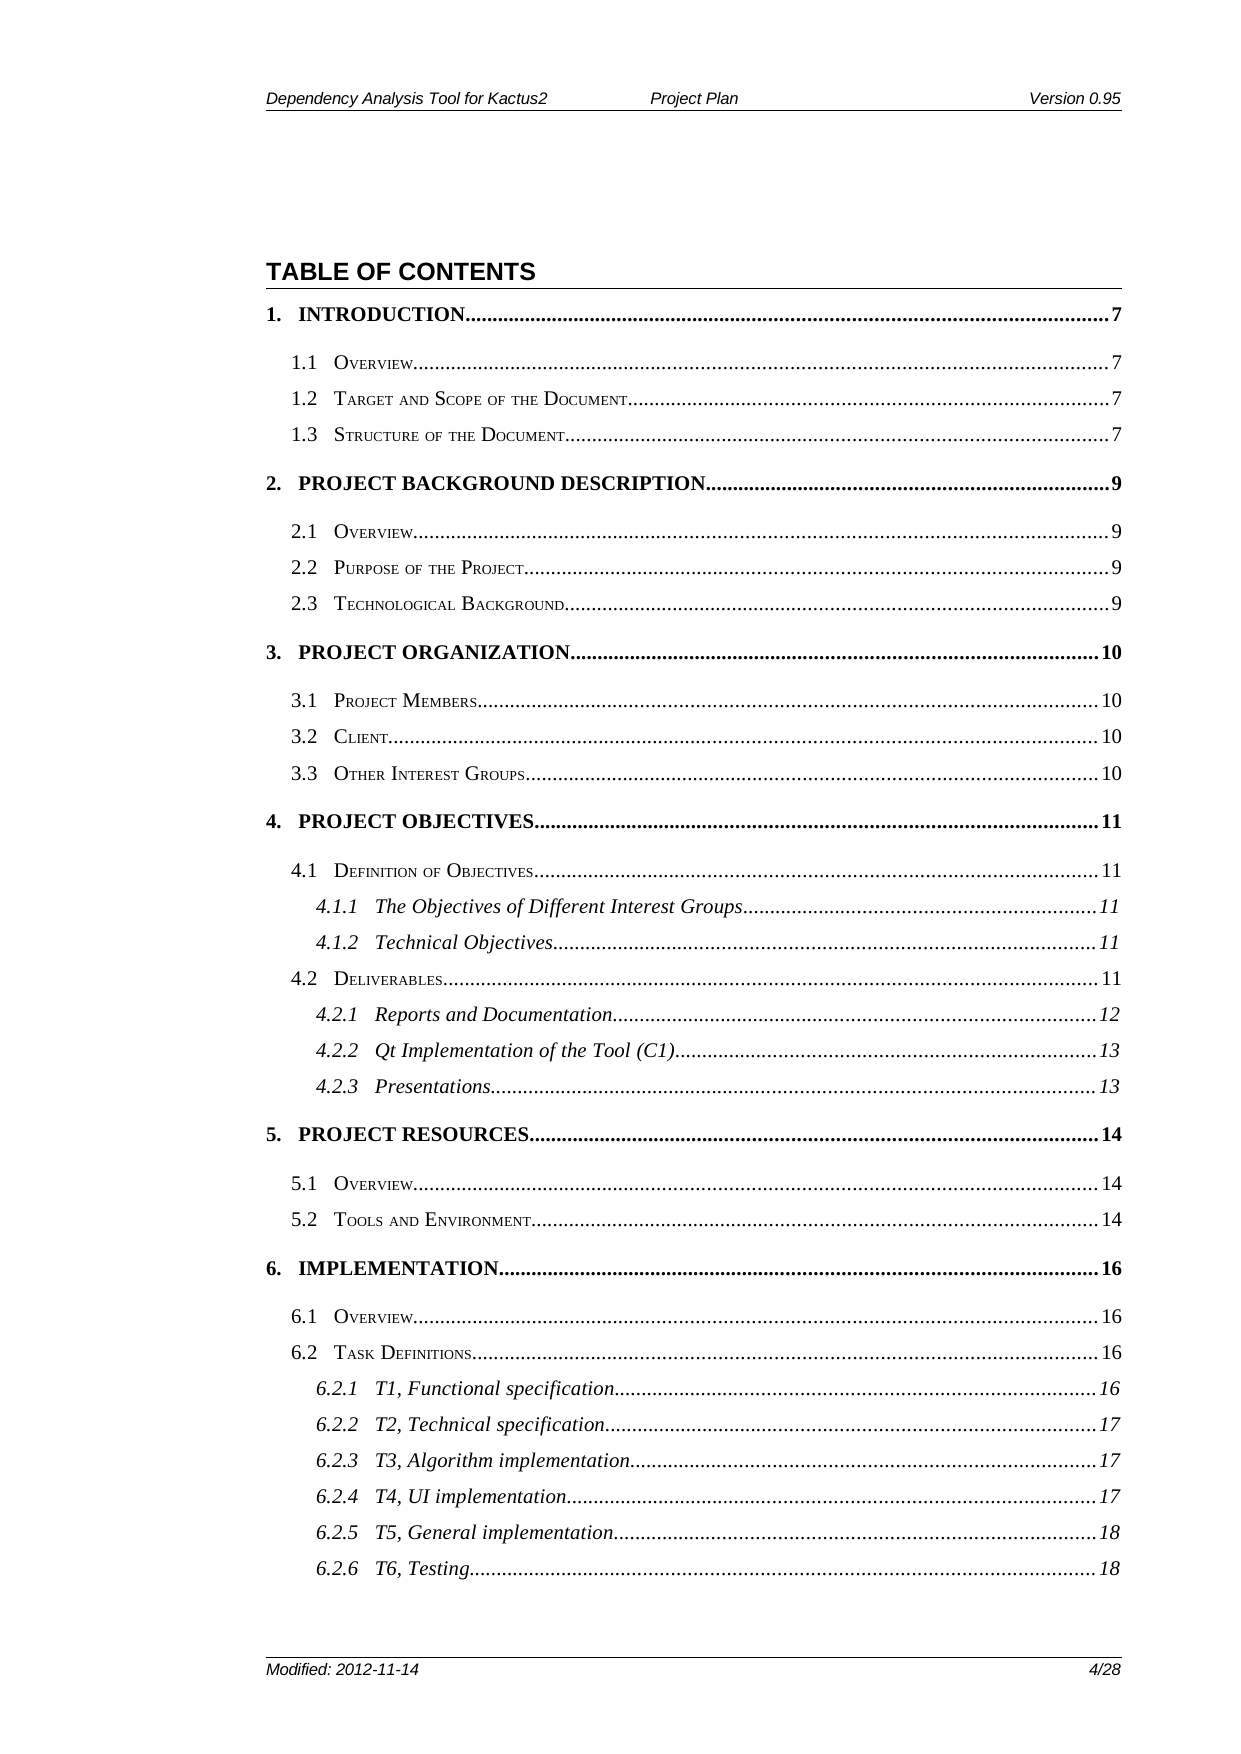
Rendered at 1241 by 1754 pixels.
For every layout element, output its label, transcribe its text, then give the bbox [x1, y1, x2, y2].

text 3.2 Client 10 [291, 724, 1122, 748]
text 4.2 Deliverables 11 [291, 966, 1122, 990]
text 3. Project Organization 10 [266, 640, 1122, 664]
text 1.3 Structure of the Document 7 [291, 422, 1122, 446]
text 6.2.4 T4, UI implementation 17 [316, 1484, 1122, 1508]
text 6.2.2 T2, Technical specification 17 [316, 1412, 1122, 1436]
list Table of Contents [266, 257, 1122, 288]
text 2.3 Technological Background 9 [291, 591, 1122, 615]
text 6.2.1 T1, Functional specification 16 [316, 1376, 1122, 1400]
text 4.2.3 Presentations 13 [316, 1074, 1122, 1098]
text 2.2 Purpose of the Project 9 [291, 555, 1122, 579]
text 4. Project Objectives 11 [266, 809, 1122, 833]
text 1.1 Overview 7 [291, 350, 1122, 374]
text 6.2.5 T5, General implementation 18 [316, 1520, 1122, 1544]
text 6.2.6 T6, Testing 18 [316, 1556, 1122, 1580]
text 3.3 Other Interest Groups 10 [291, 760, 1122, 784]
text 1. Introduction 7 [266, 301, 1122, 326]
text 5.1 Overview 14 [291, 1171, 1122, 1195]
text 4.2.2 Qt Implementation of the Tool (C1) 13 [316, 1038, 1122, 1062]
text 4.2.1 Reports and Documentation 12 [316, 1002, 1122, 1026]
text 5.2 Tools and Environment 14 [291, 1207, 1122, 1231]
text 4.1.2 Technical Objectives 11 [316, 929, 1122, 954]
text 4.1 Definition of Objectives 11 [291, 857, 1122, 882]
text 6.2.3 T3, Algorithm implementation 17 [316, 1448, 1122, 1472]
text 1.2 Target and Scope of the Document 7 [291, 386, 1122, 410]
text 2.1 Overview 9 [291, 519, 1122, 543]
text 6.2 Task Definitions 16 [291, 1340, 1122, 1364]
text 6.1 Overview 16 [291, 1304, 1122, 1328]
text 3.1 Project Members 10 [291, 688, 1122, 712]
text 4.1.1 The Objectives of Different Interest Groups 11 [316, 893, 1122, 918]
text 6. Implementation 16 [266, 1255, 1122, 1279]
text 2. Project Background Description 9 [266, 471, 1122, 495]
text 5. Project Resources 14 [266, 1122, 1122, 1146]
